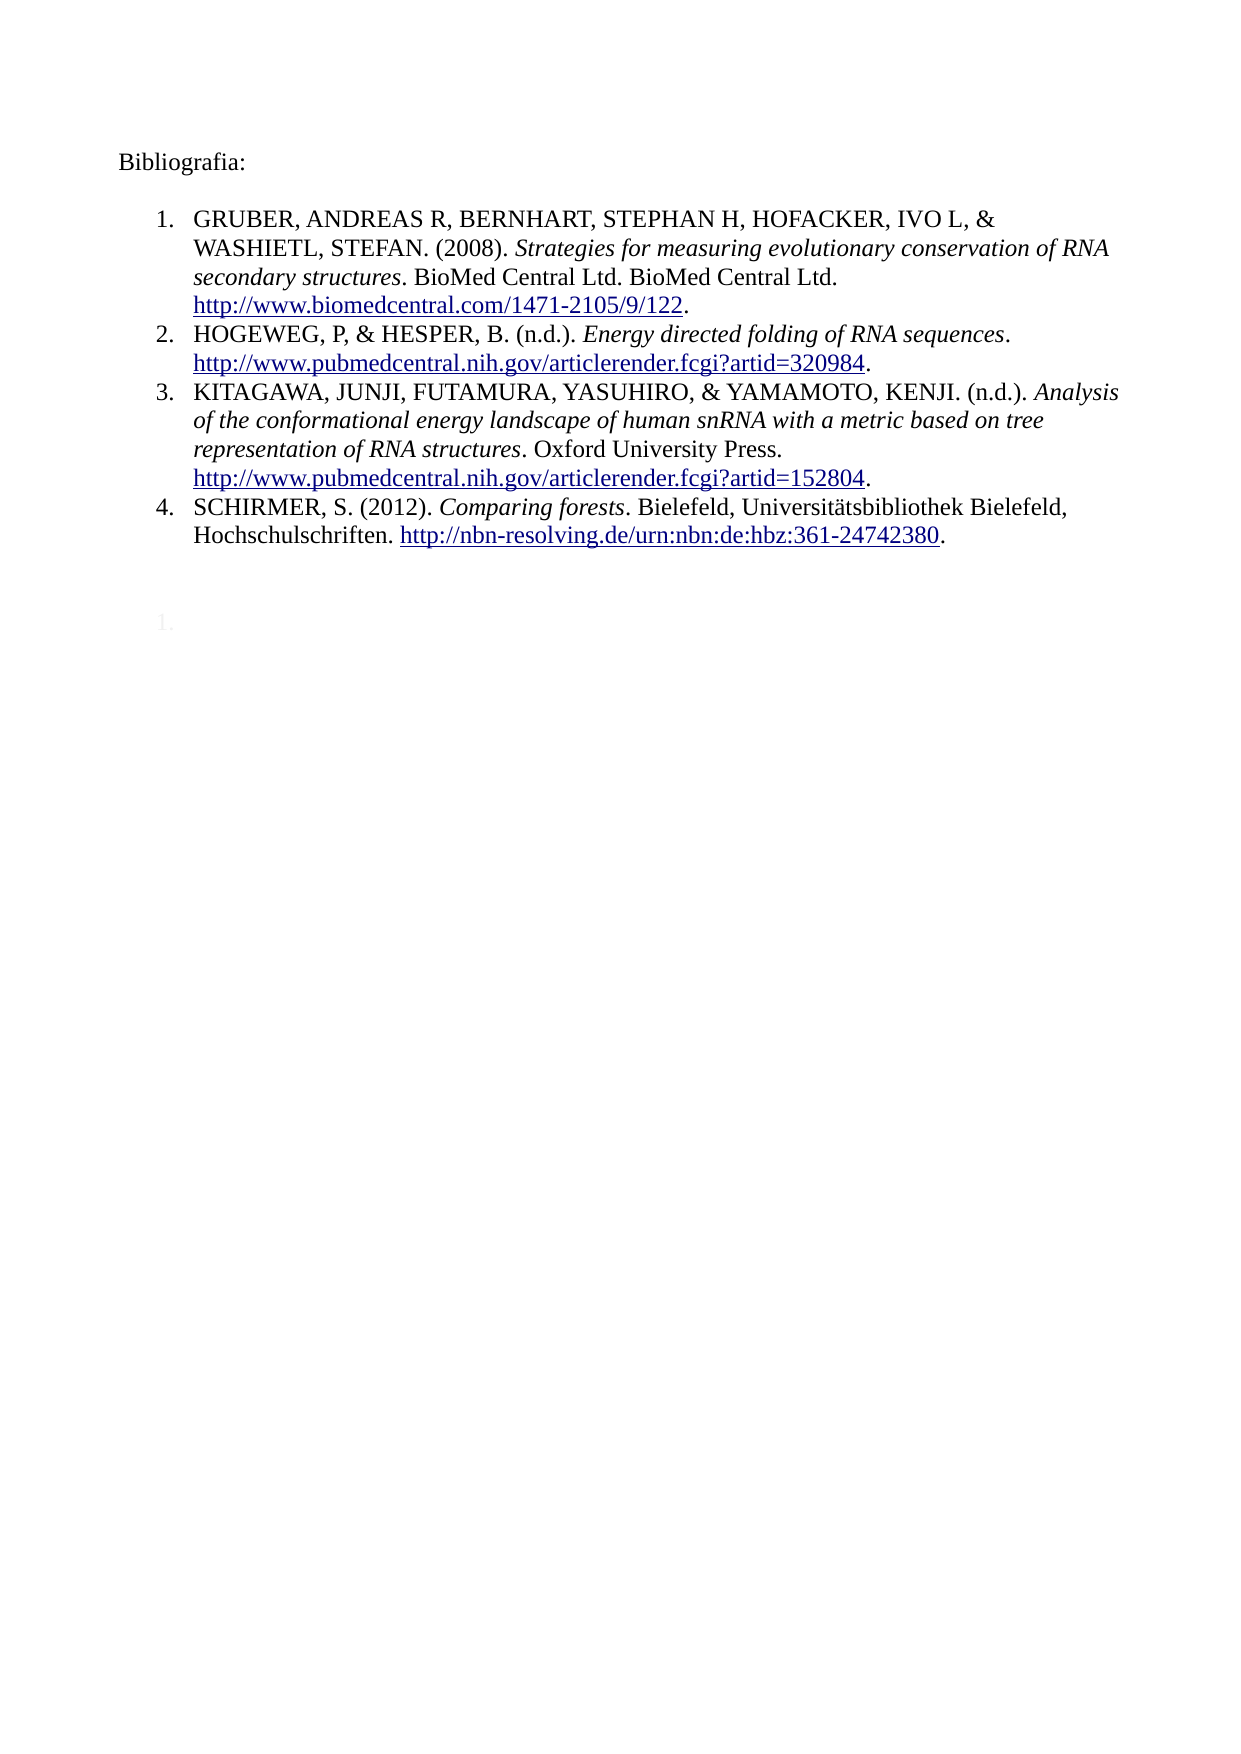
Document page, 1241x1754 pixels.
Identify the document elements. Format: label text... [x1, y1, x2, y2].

list HOGEWEG, P, & HESPER, B. (n.d.). Energy directed folding of RNA sequences. http://www.pubmedcentral.nih.gov/articlerender.fcgi?artid=320984. [156, 319, 1122, 377]
list KITAGAWA, JUNJI, FUTAMURA, YASUHIRO, & YAMAMOTO, KENJI. (n.d.). Analysis of the conformational energy landscape of human snRNA with a metric based on tree representation of RNA structures. Oxford University Press. http://www.pubmedcentral.nih.gov/articlerender.fcgi?artid=152804. [156, 377, 1122, 492]
list GRUBER, ANDREAS R, BERNHART, STEPHAN H, HOFACKER, IVO L, & WASHIETL, STEFAN. (2008). Strategies for measuring evolutionary conservation of RNA secondary structures. BioMed Central Ltd. BioMed Central Ltd. http://www.biomedcentral.com/1471-2105/9/122. [156, 204, 1122, 319]
list SCHIRMER, S. (2012). Comparing forests. Bielefeld, Universitätsbibliothek Bielefeld, Hochschulschriften. http://nbn-resolving.de/urn:nbn:de:hbz:361-24742380. [156, 492, 1122, 549]
text Bibliografia: [118, 147, 1122, 176]
